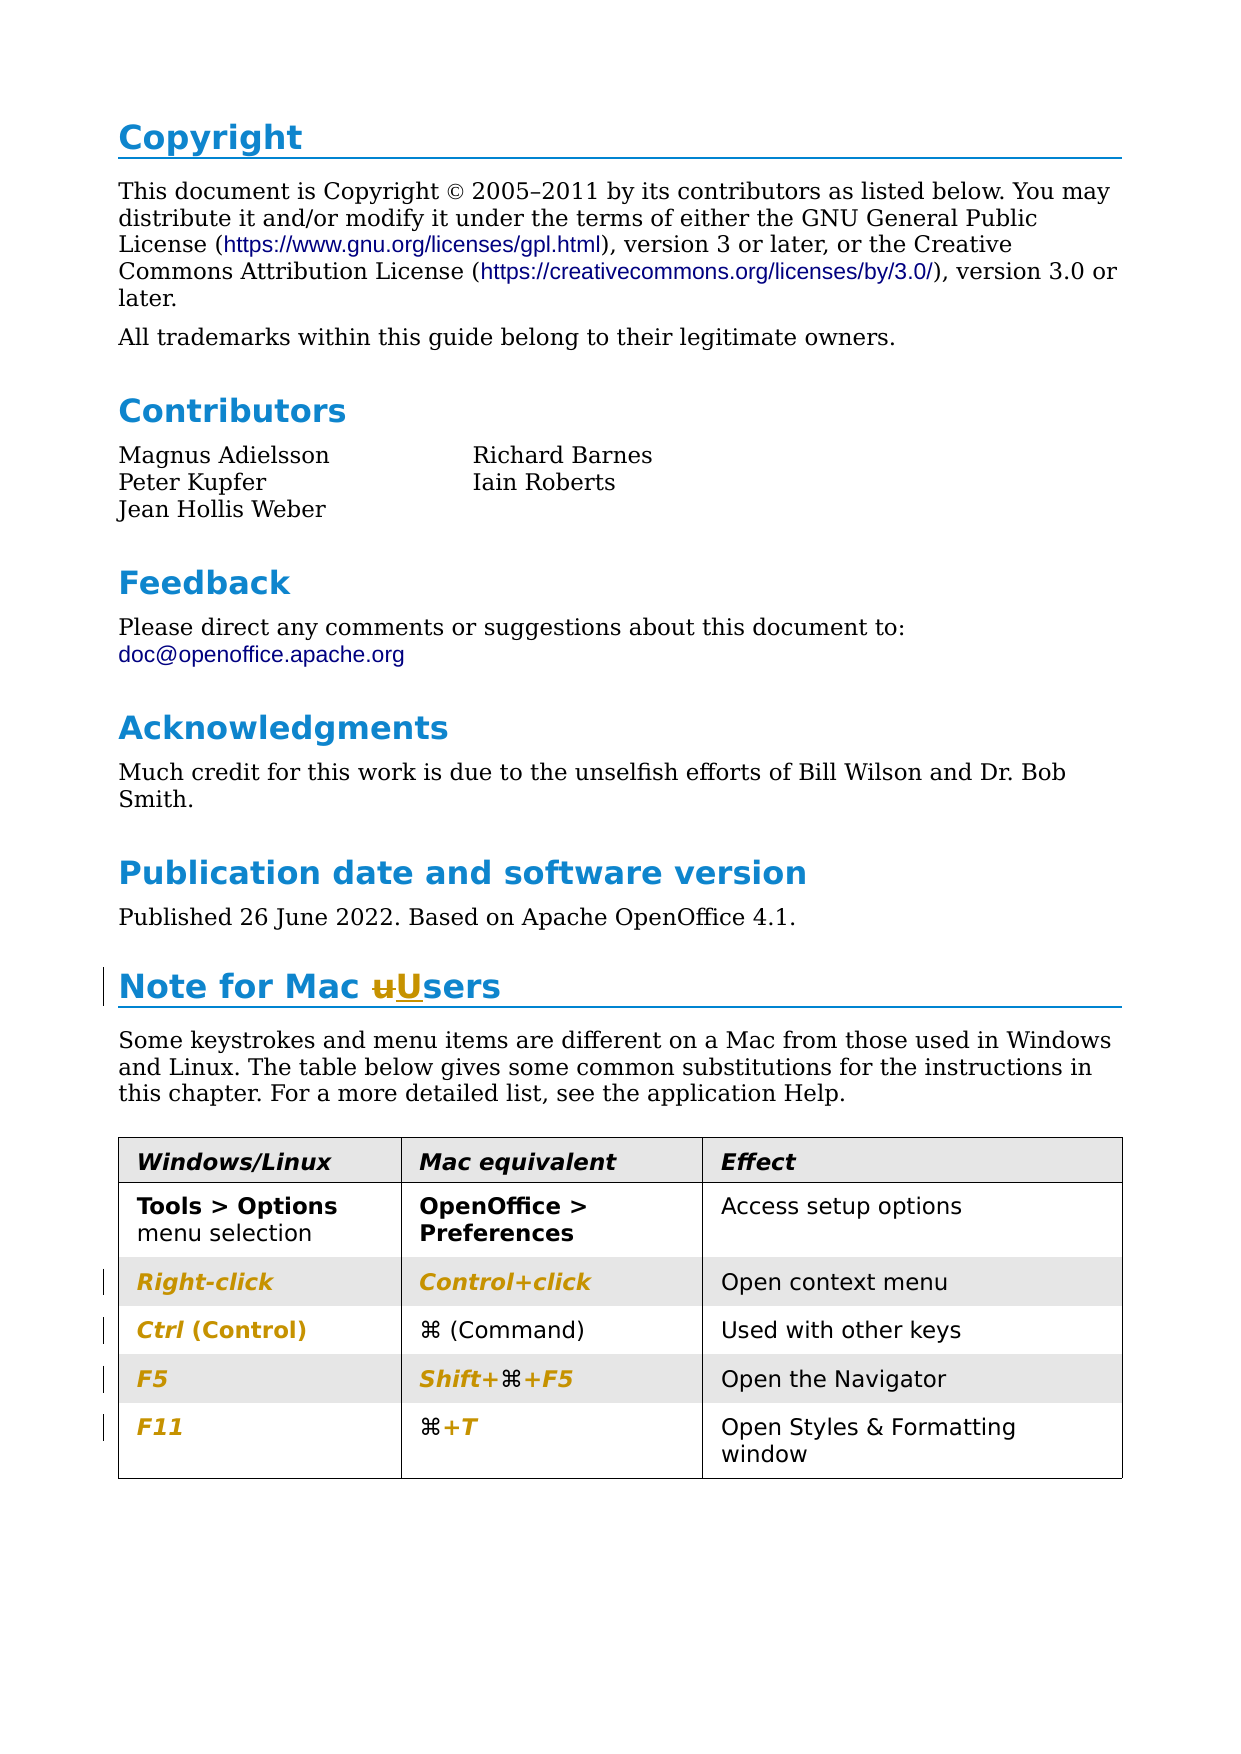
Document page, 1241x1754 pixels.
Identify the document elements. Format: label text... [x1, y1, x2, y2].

subtitle Copyright [118, 118, 1122, 157]
table_header Effect [703, 1138, 1122, 1182]
table_cell Open Styles & Formatting window [703, 1403, 1122, 1478]
table_cell OpenOffice > Preferences [402, 1183, 702, 1257]
table_cell z+T [402, 1403, 702, 1478]
subtitle Note for Mac Users [118, 967, 1122, 1006]
text Magnus Adielsson Richard Barnes Peter Kupfer Iain Roberts Jean Hollis Weber [118, 443, 1122, 523]
table_cell Open context menu [703, 1257, 1122, 1306]
table_cell Shift+z+F5 [402, 1354, 702, 1403]
text Some keystrokes and menu items are different on a Mac from those used in Windows and Linux. The table below gives some common substitutions for the instructions in this chapter. For a more detailed list, see the application Help. [118, 1027, 1122, 1107]
table_cell Open the Navigator [703, 1354, 1122, 1403]
text Acknowledgments [118, 709, 1122, 747]
table_cell Used with other keys [703, 1306, 1122, 1354]
table_cell Right-click [119, 1257, 401, 1306]
table_cell Control+click [402, 1257, 702, 1306]
text Please direct any comments or suggestions about this document to: doc@openoffice.apache.org [118, 614, 1122, 667]
table_header Windows/Linux [119, 1138, 401, 1182]
text Contributors [118, 393, 1122, 430]
table_cell Access setup options [703, 1183, 1122, 1257]
table_cell Ctrl (Control) [119, 1306, 401, 1354]
text Published 26 June 2022. Based on Apache OpenOffice 4.1. [118, 904, 1122, 931]
text Feedback [118, 565, 1122, 602]
table_cell F11 [119, 1403, 401, 1478]
table_cell Tools > Options menu selection [119, 1183, 401, 1257]
table_header Mac equivalent [402, 1138, 702, 1182]
text Publication date and software version [118, 854, 1122, 892]
table_cell z (Command) [402, 1306, 702, 1354]
text All trademarks within this guide belong to their legitimate owners. [118, 324, 1122, 351]
text Much credit for this work is due to the unselfish efforts of Bill Wilson and Dr. Bob Smith. [118, 759, 1122, 813]
text This document is Copyright © 2005–2011 by its contributors as listed below. You may distribute it and/or modify it under the terms of either the GNU General Public License (https://www.gnu.org/licenses/gpl.html), version 3 or later, or the Creative Commons Attribution License (https://creativecommons.org/licenses/by/3.0/), version 3.0 or later. [118, 178, 1122, 312]
table_cell F5 [119, 1354, 401, 1403]
